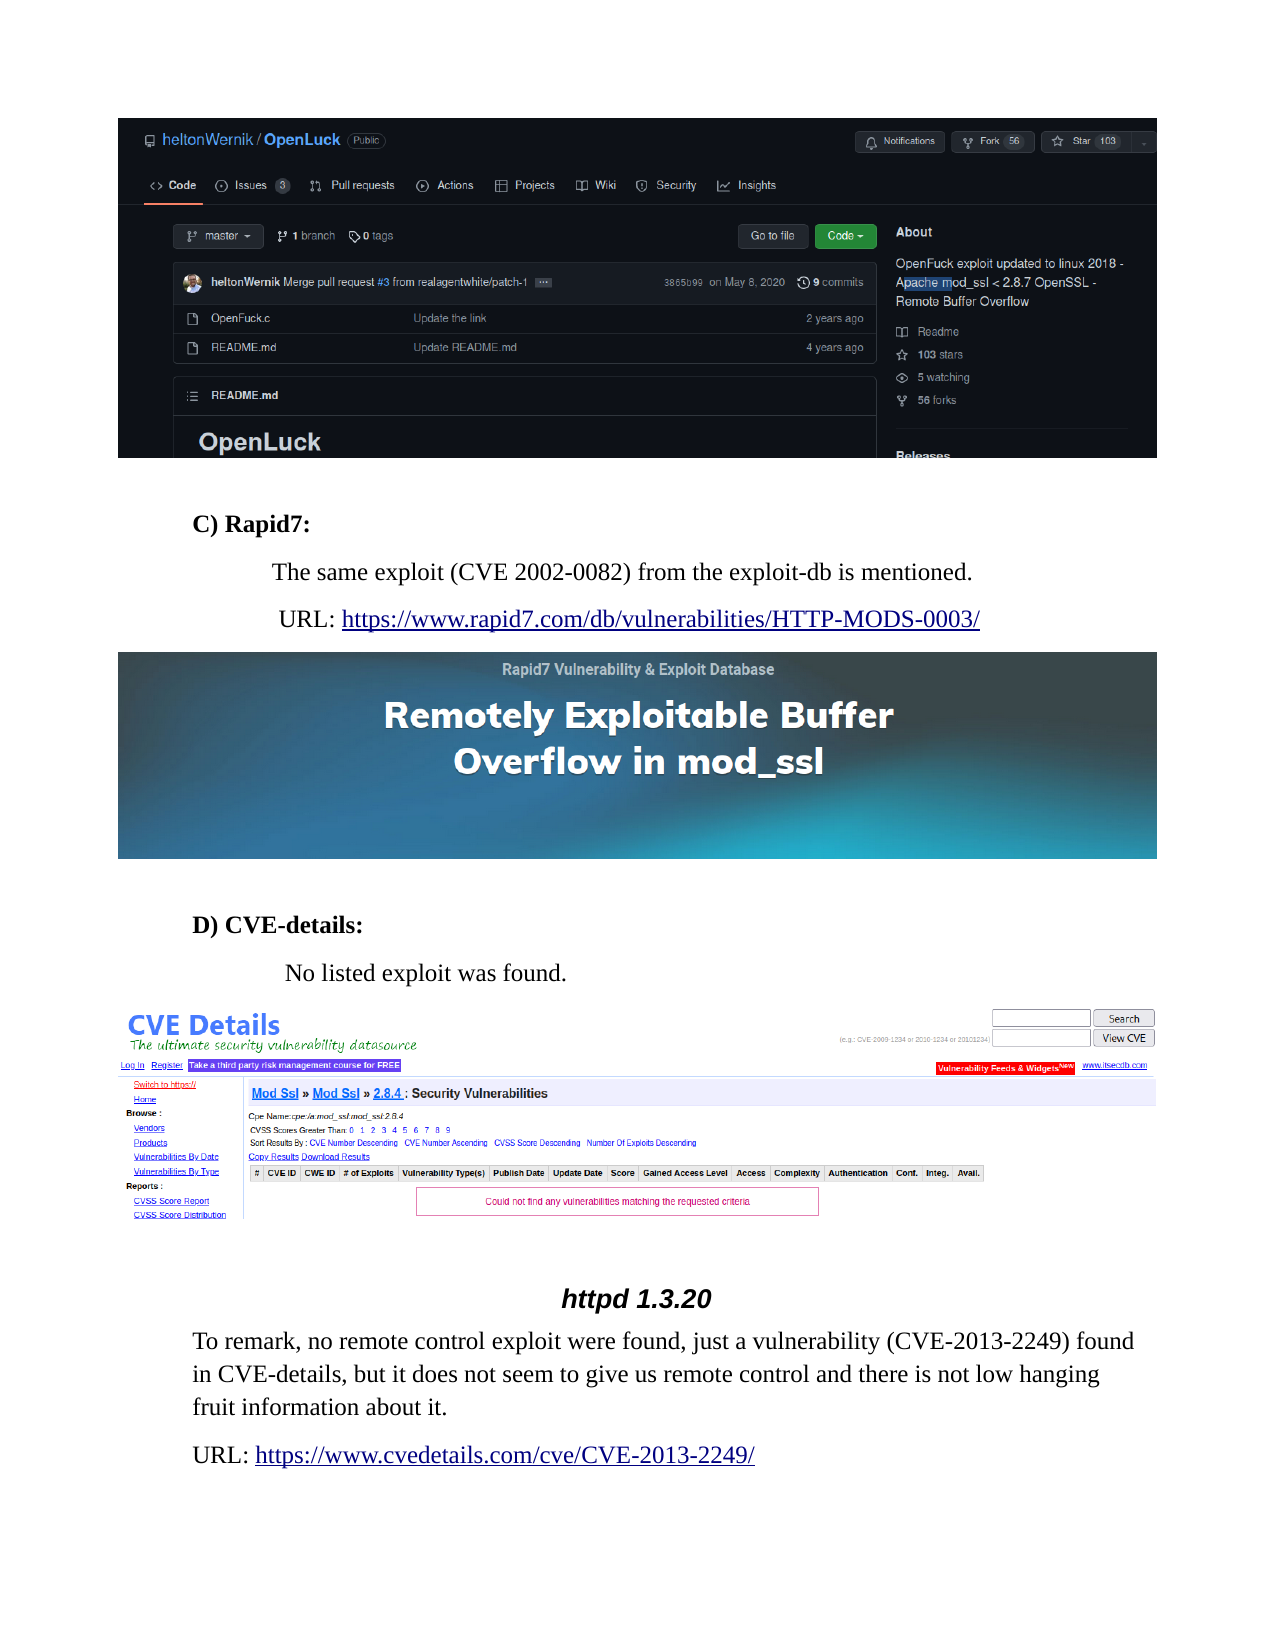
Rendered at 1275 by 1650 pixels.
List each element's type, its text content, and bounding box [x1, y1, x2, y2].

picture [118, 652, 1157, 859]
text To remark, no remote control exploit were found, just a vulnerability (CVE-2013-2249) found in CVE-details, but it does not seem to give us remote control and there is not low hanging fruit information about it. [118, 1326, 1157, 1421]
text URL: https://www.rapid7.com/db/vulnerabilities/HTTP-MODS-0003/ [118, 604, 1157, 633]
text C) Rapid7: [118, 509, 1157, 538]
text No listed exploit was found. [118, 958, 1157, 987]
picture [118, 118, 1157, 458]
text URL: https://www.cvedetails.com/cve/CVE-2013-2249/ [118, 1440, 1157, 1469]
text D) CVE-details: [118, 911, 1157, 939]
text The same exploit (CVE 2002-0082) from the exploit-db is mentioned. [118, 557, 1157, 586]
picture [118, 1005, 1157, 1219]
subtitle httpd 1.3.20 [118, 1283, 1157, 1314]
